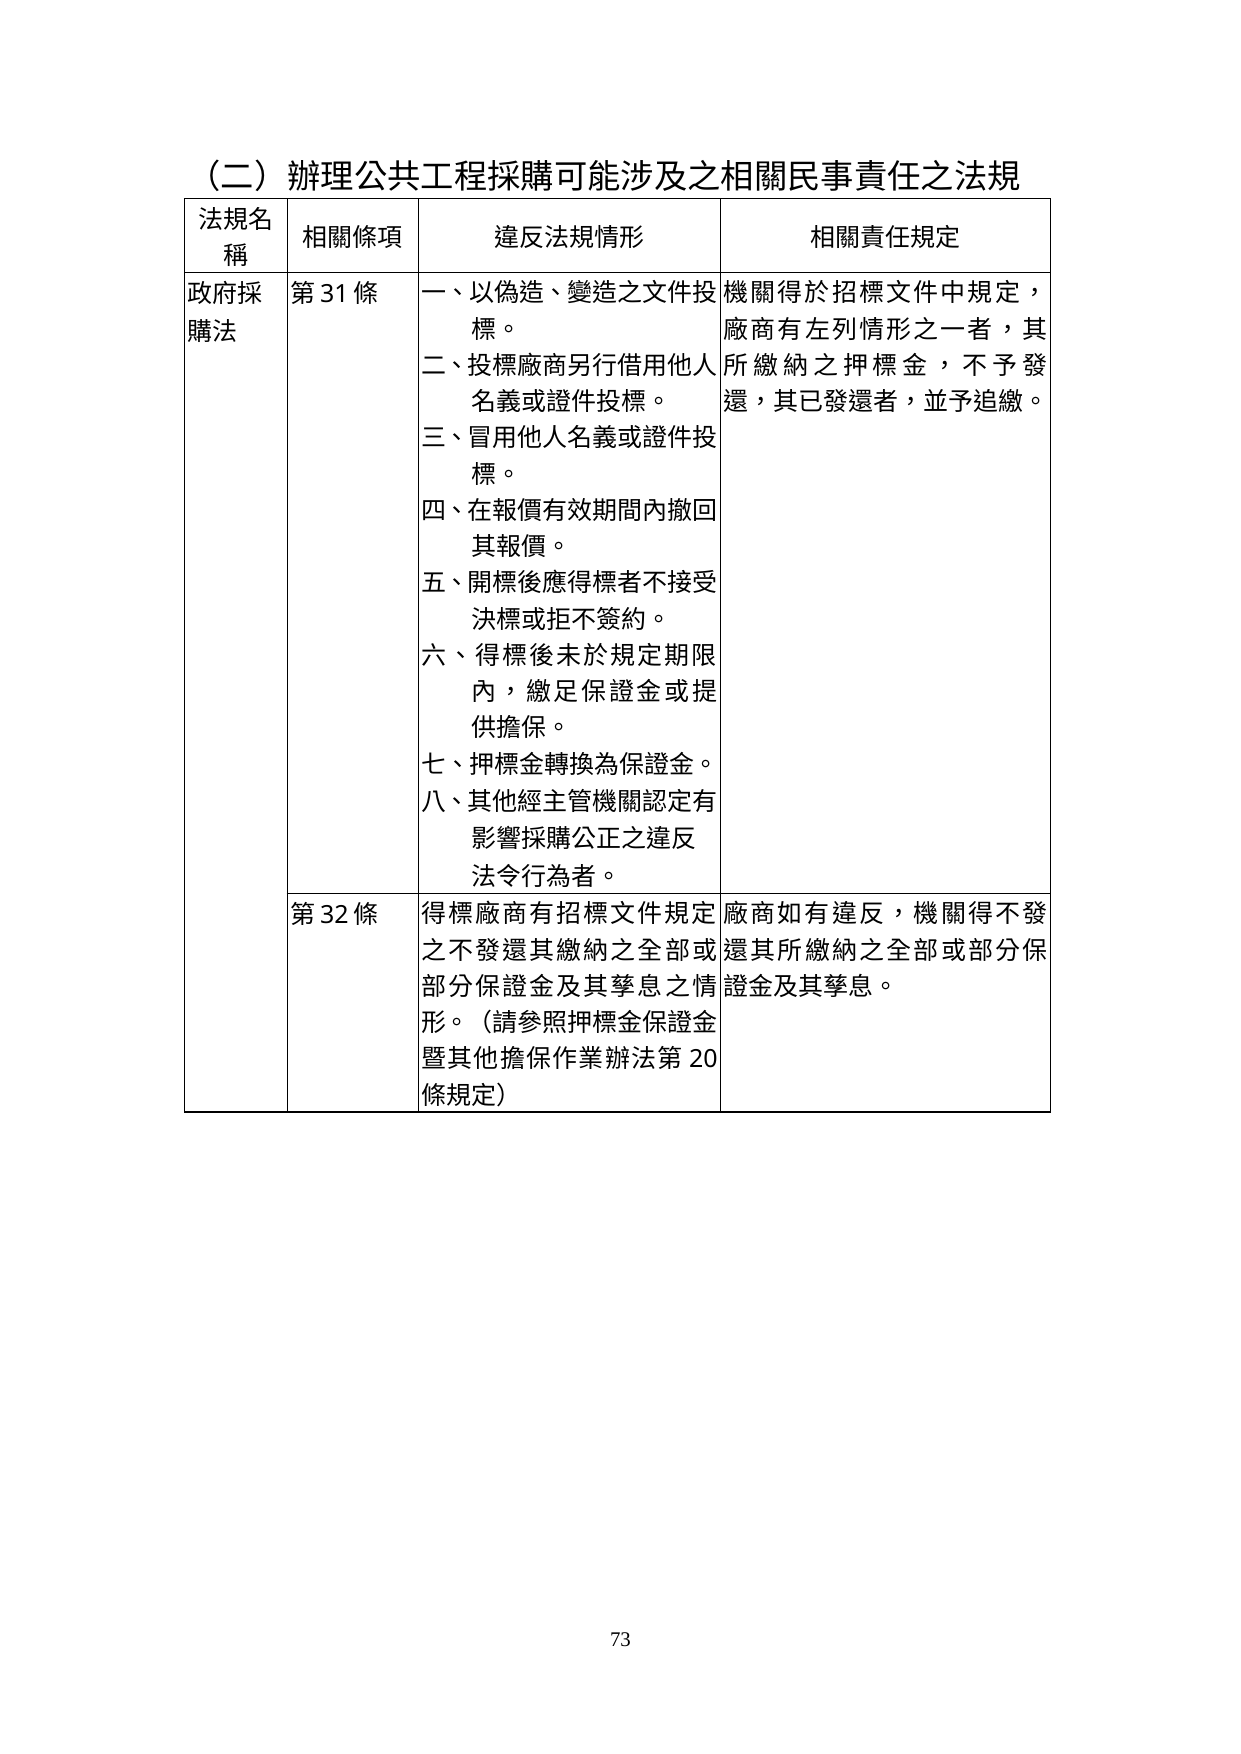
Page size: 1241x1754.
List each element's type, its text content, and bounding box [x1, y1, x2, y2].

text （二）辦理公共工程採購可能涉及之相關民事責任之法規 [187, 150, 1053, 198]
table_cell 廠商如有違反，機關得不發還其所繳納之全部或部分保證金及其孳息。 [721, 894, 1050, 1111]
table_cell 得標廠商有招標文件規定之不發還其繳納之全部或部分保證金及其孳息之情形。（請參照押標金保證金暨其他擔保作業辦法第20條規定） [419, 894, 720, 1111]
table_cell 政府採購法 [185, 273, 287, 1111]
table_cell 第32條 [288, 894, 418, 1111]
table_header 相關條項 [288, 199, 418, 272]
table_cell 第31條 [288, 273, 418, 893]
table_header 法規名稱 [185, 199, 287, 272]
table_cell 一、以偽造、變造之文件投標。 二、投標廠商另行借用他人名義或證件投標。 三、冒用他人名義或證件投標。 四、在報價有效期間內撤回其報價。 五、開標後應得標者不接受決標或拒不簽約。 六、得標後未於規定期限內，繳足保證金或提供擔保。 七、押標金轉換為保證金。 八、其他經主管機關認定有影響採購公正之違反法令行為者。 [419, 273, 720, 893]
table_header 違反法規情形 [419, 199, 720, 272]
table_header 相關責任規定 [721, 199, 1050, 272]
table_cell 機關得於招標文件中規定，廠商有左列情形之一者，其所繳納之押標金，不予發還，其已發還者，並予追繳。 [721, 273, 1050, 893]
